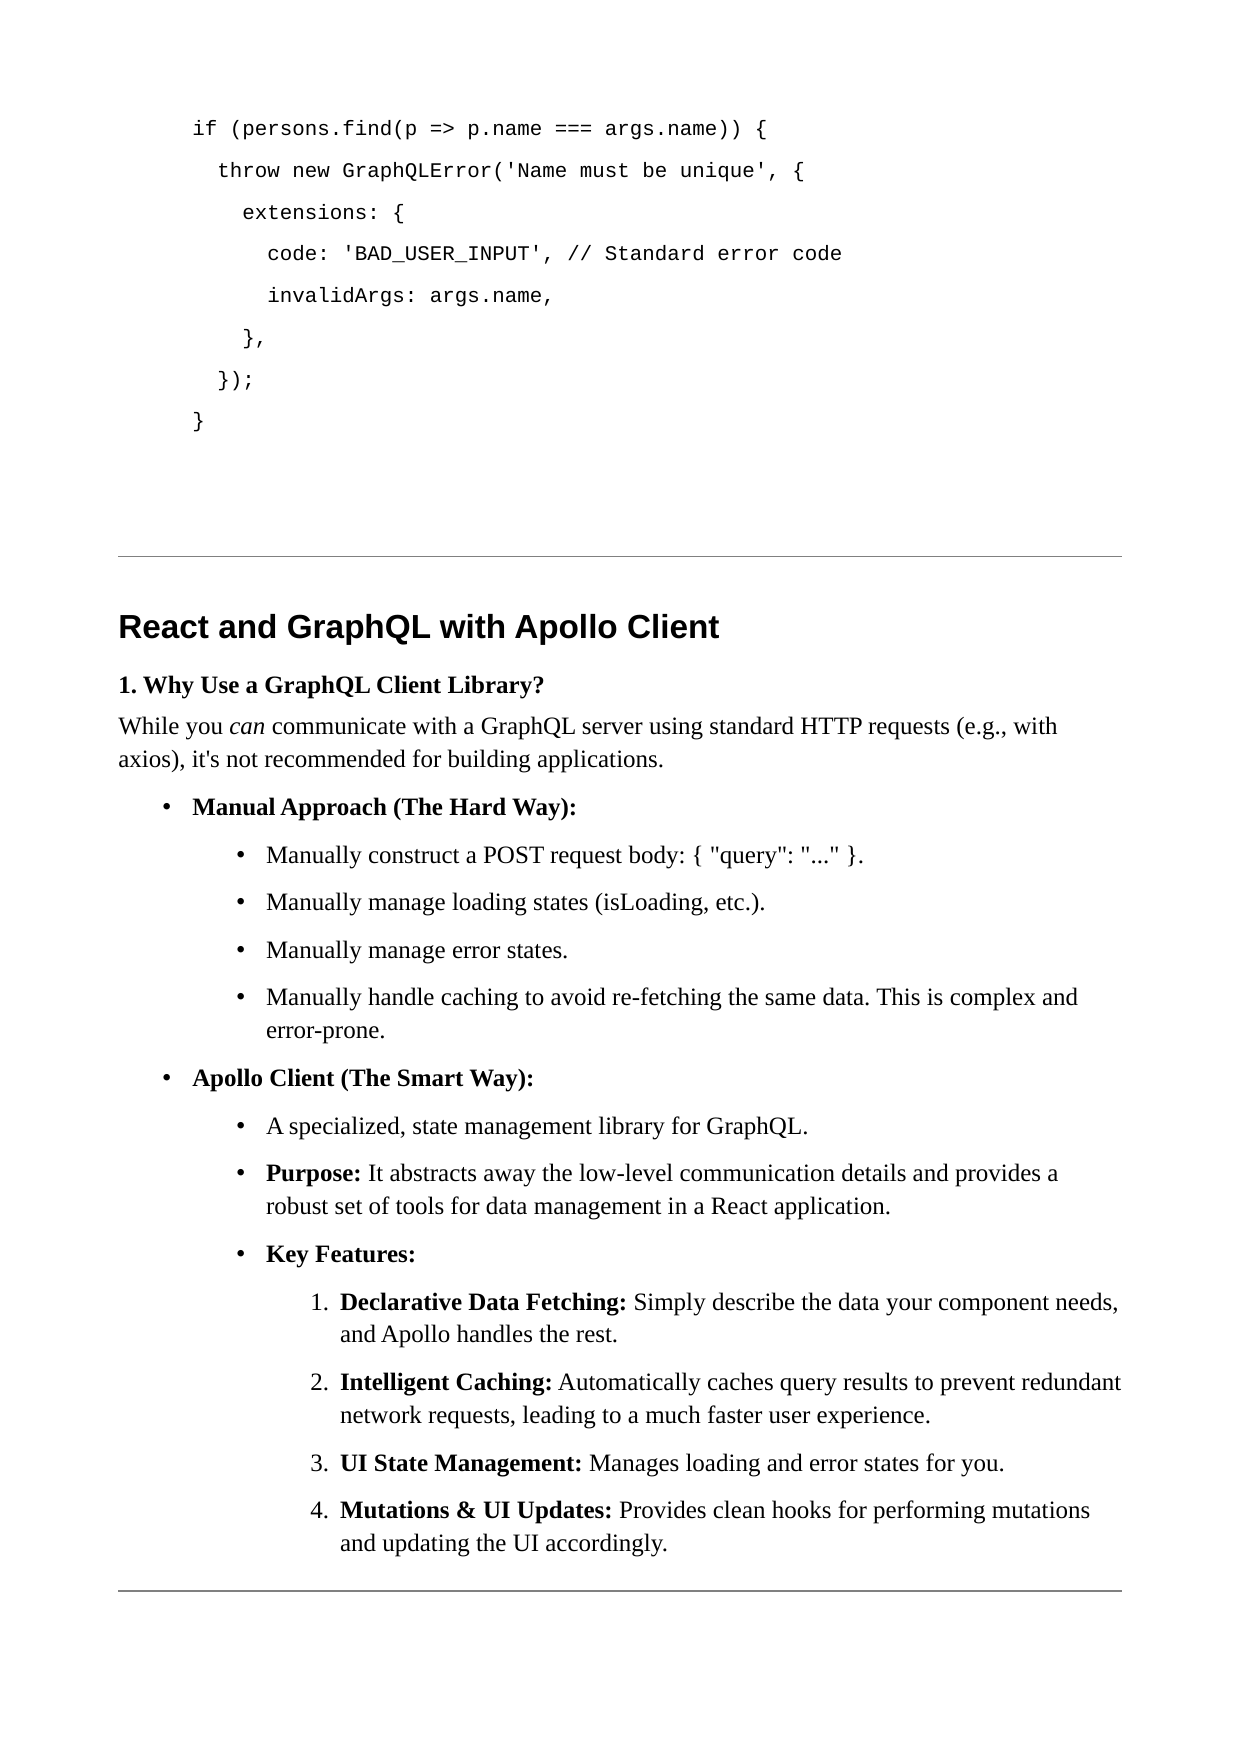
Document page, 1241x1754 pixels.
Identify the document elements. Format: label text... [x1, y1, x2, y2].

list Manually manage loading states (isLoading, etc.). [236, 887, 1122, 916]
subtitle 1. Why Use a GraphQL Client Library? [118, 670, 1122, 699]
list Purpose: It abstracts away the low-level communication details and provides a robust set of tools for data management in a React application. [236, 1158, 1122, 1220]
list extensions: { [162, 202, 1122, 225]
list Manually manage error states. [236, 935, 1122, 964]
list Manually handle caching to avoid re-fetching the same data. This is complex and error-prone. [236, 982, 1122, 1044]
list invalidArgs: args.name, [162, 285, 1122, 309]
list throw new GraphQLError('Name must be unique', { [162, 160, 1122, 183]
list }); [162, 369, 1122, 392]
subtitle React and GraphQL with Apollo Client [118, 607, 1122, 645]
list Manual Approach (The Hard Way): [162, 792, 1122, 821]
list Intelligent Caching: Automatically caches query results to prevent redundant network requests, leading to a much faster user experience. [310, 1367, 1122, 1429]
list } [162, 411, 1122, 434]
list UI State Management: Manages loading and error states for you. [310, 1448, 1122, 1477]
list }, [162, 327, 1122, 351]
list Mutations & UI Updates: Provides clean hooks for performing mutations and updating the UI accordingly. [310, 1495, 1122, 1557]
list Manually construct a POST request body: { "query": "..." }. [236, 840, 1122, 868]
list code: 'BAD_USER_INPUT', // Standard error code [162, 243, 1122, 267]
list Key Features: [236, 1239, 1122, 1268]
list A specialized, state management library for GraphQL. [236, 1111, 1122, 1139]
text While you can communicate with a GraphQL server using standard HTTP requests (e.g., with axios), it's not recommended for building applications. [118, 711, 1122, 773]
list Apollo Client (The Smart Way): [162, 1063, 1122, 1092]
list if (persons.find(p => p.name === args.name)) { [162, 118, 1122, 142]
list Declarative Data Fetching: Simply describe the data your component needs, and Apollo handles the rest. [310, 1287, 1122, 1348]
